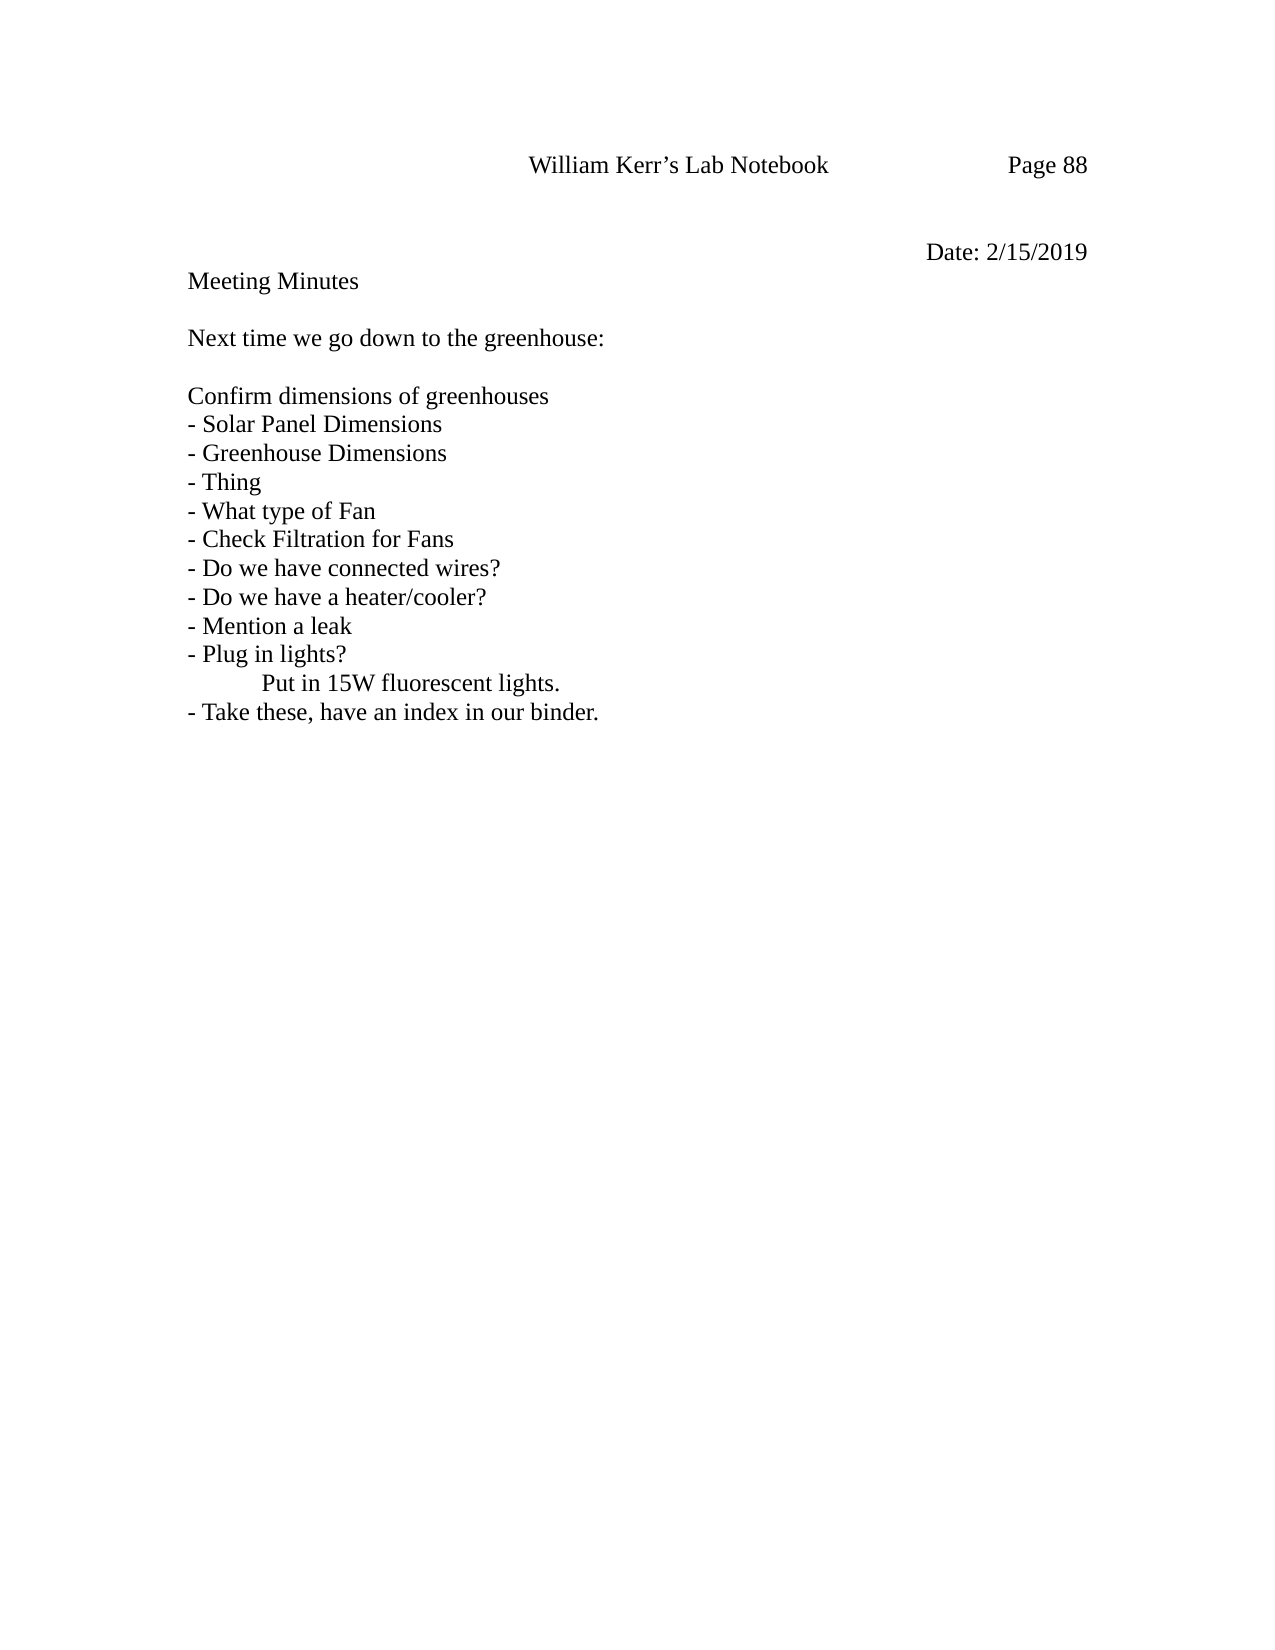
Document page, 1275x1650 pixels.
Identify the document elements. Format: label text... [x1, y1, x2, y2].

text Confirm dimensions of greenhouses [187, 381, 1087, 409]
text - Mention a leak [187, 611, 1087, 639]
text - Greenhouse Dimensions [187, 438, 1087, 467]
text Date: 2/15/2019 [187, 237, 1087, 266]
text Next time we go down to the greenhouse: [187, 323, 1087, 352]
text - Take these, have an index in our binder. [187, 697, 1087, 726]
text - Do we have a heater/cooler? [187, 582, 1087, 611]
text - Do we have connected wires? [187, 553, 1087, 582]
text Meeting Minutes [187, 266, 1087, 294]
text - Solar Panel Dimensions [187, 409, 1087, 438]
text - Check Filtration for Fans [187, 524, 1087, 553]
text - What type of Fan [187, 496, 1087, 524]
text - Plug in lights? [187, 639, 1087, 668]
text - Thing [187, 467, 1087, 496]
text Put in 15W fluorescent lights. [187, 668, 1087, 697]
